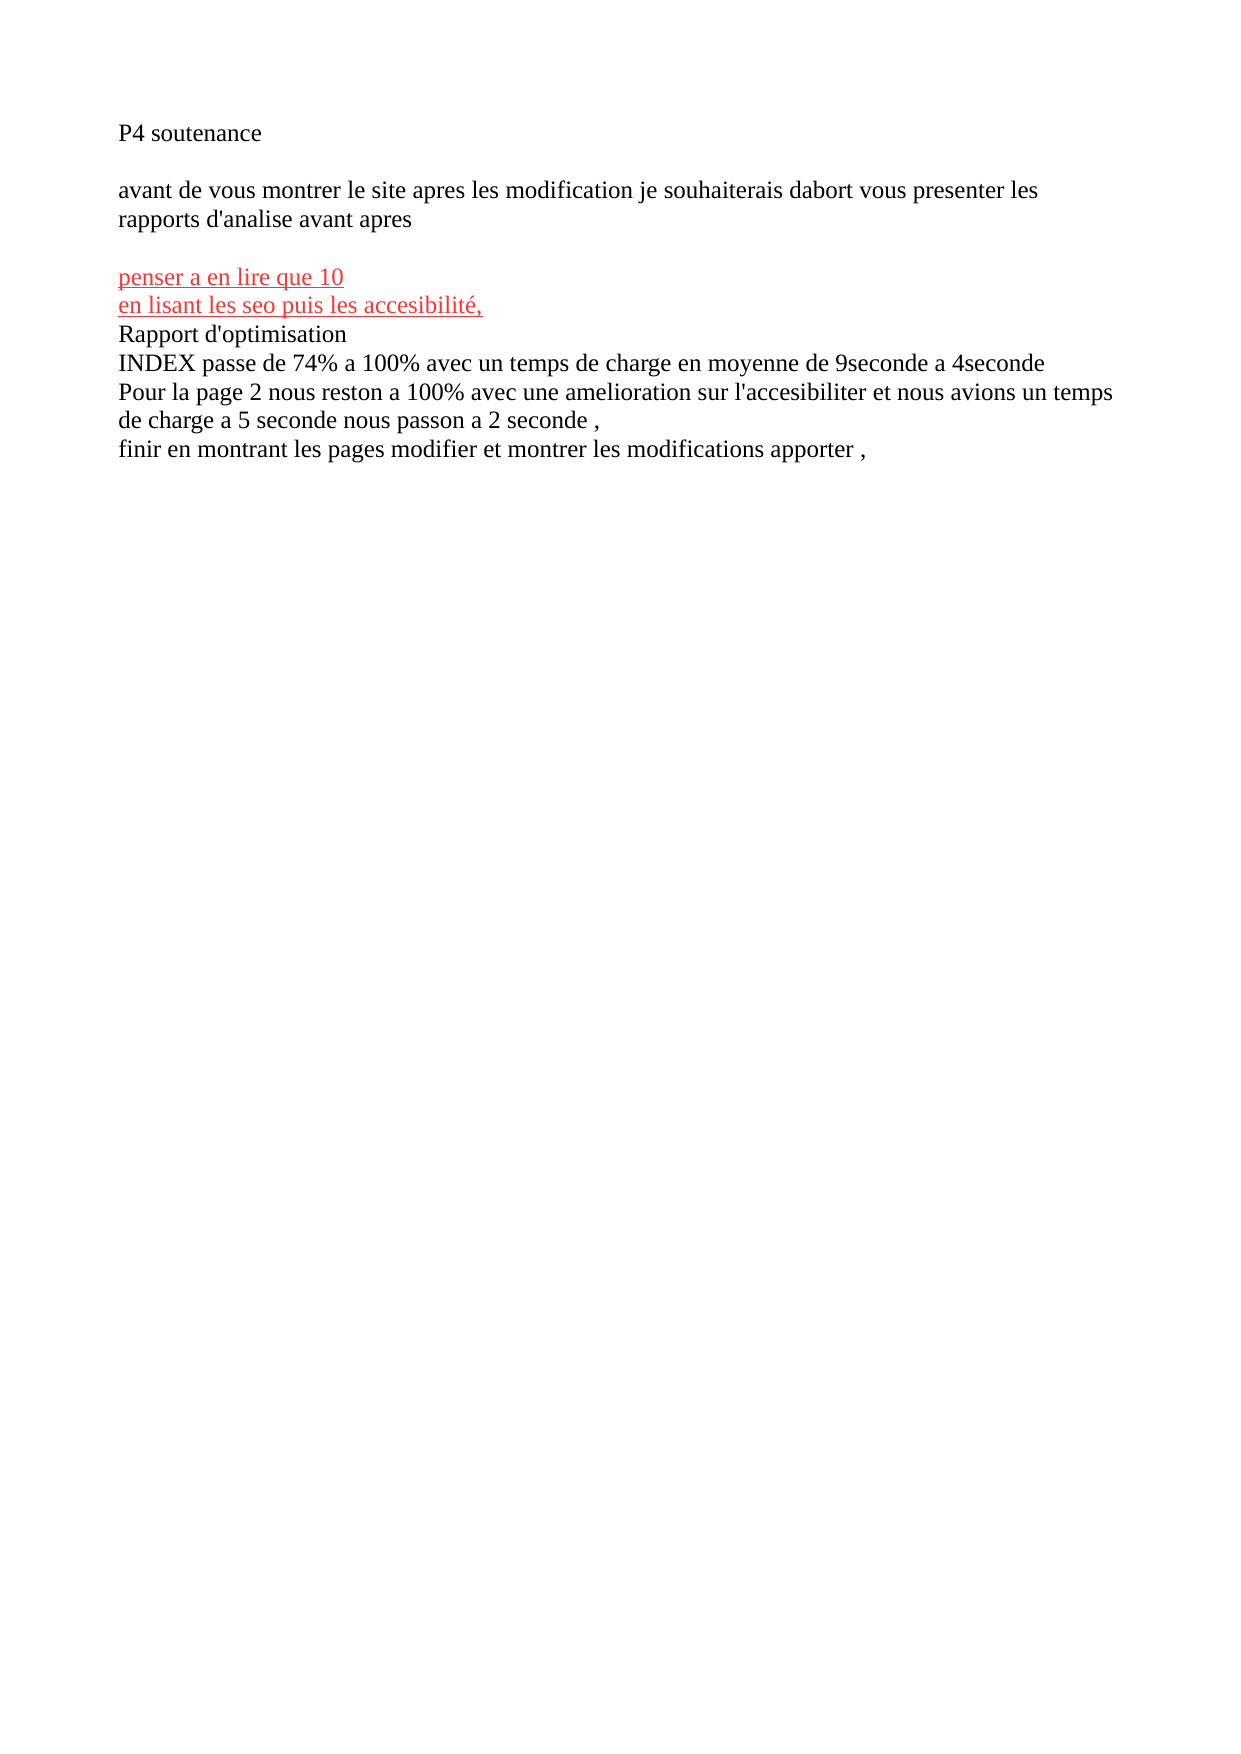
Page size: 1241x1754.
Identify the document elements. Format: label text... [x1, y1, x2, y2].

text en lisant les seo puis les accesibilité, [118, 291, 1122, 319]
text Pour la page 2 nous reston a 100% avec une amelioration sur l'accesibiliter et nous avions un temps de charge a 5 seconde nous passon a 2 seconde , [118, 377, 1122, 434]
text avant de vous montrer le site apres les modification je souhaiterais dabort vous presenter les rapports d'analise avant apres [118, 176, 1122, 233]
text Rapport d'optimisation [118, 319, 1122, 348]
text P4 soutenance [118, 118, 1122, 147]
text penser a en lire que 10 [118, 262, 1122, 291]
text INDEX passe de 74% a 100% avec un temps de charge en moyenne de 9seconde a 4seconde [118, 348, 1122, 377]
text finir en montrant les pages modifier et montrer les modifications apporter , [118, 434, 1122, 463]
